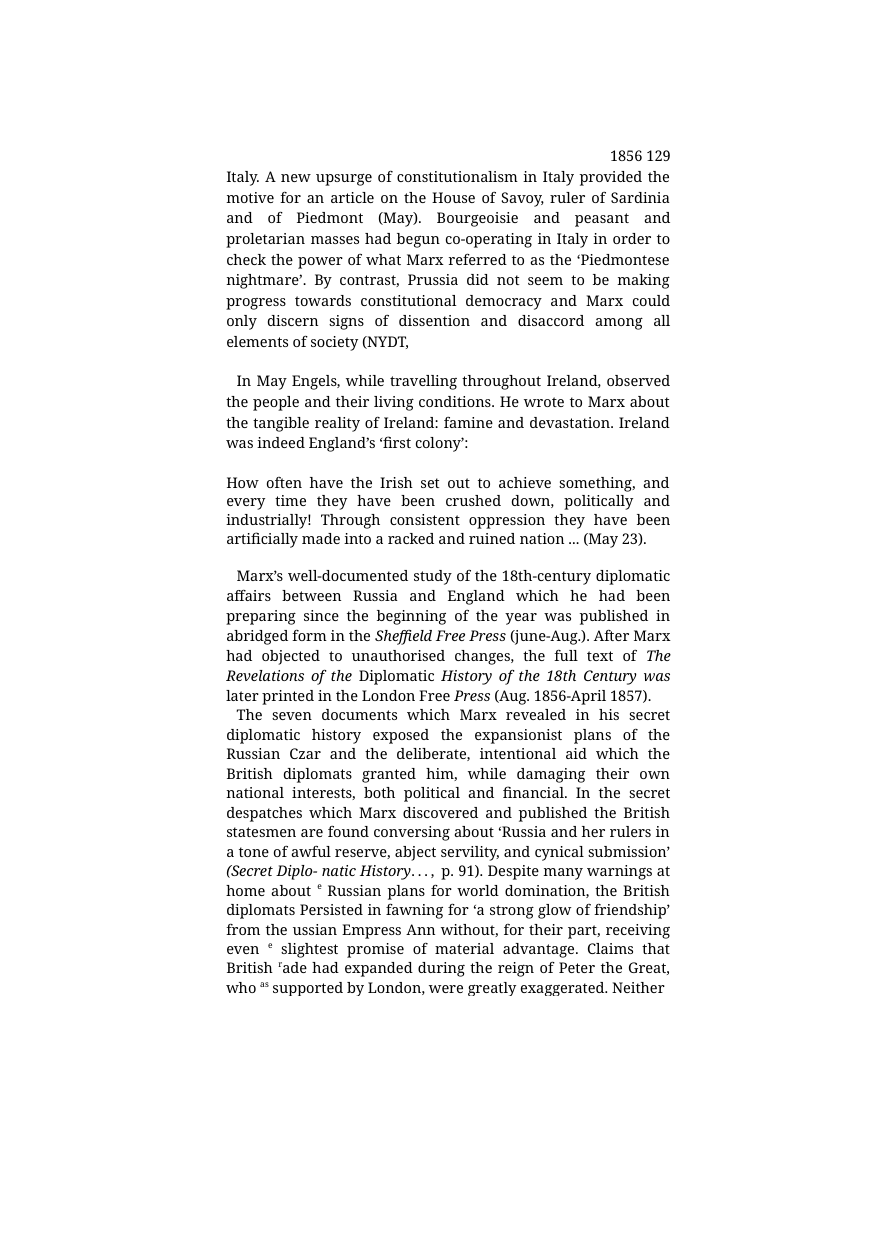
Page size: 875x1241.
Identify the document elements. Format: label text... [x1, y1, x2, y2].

text Marx’s well-documented study of the 18th-century diplomatic affairs between Russia and England which he had been preparing since the beginning of the year was published in abridged form in the Sheffield Free Press (june-Aug.). After Marx had objected to unauthorised changes, the full text of The Revelations of the Diplomatic History of the 18th Century was later printed in the London Free Press (Aug. 1856-April 1857). [226, 566, 671, 705]
text 1856 129 [222, 145, 671, 166]
text In May Engels, while travelling throughout Ireland, observed the people and their living conditions. He wrote to Marx about the tangible reality of Ireland: famine and devastation. Ireland was indeed England’s ‘first colony’: [226, 370, 671, 453]
text How often have the Irish set out to achieve something, and every time they have been crushed down, politically and industrially! Through consistent oppression they have been artificially made into a racked and ruined nation ... (May 23). [226, 473, 671, 548]
text The seven documents which Marx revealed in his secret diplomatic history exposed the expansionist plans of the Russian Czar and the deliberate, intentional aid which the British dip­lomats granted him, while damaging their own national interests, both political and financial. In the secret despatches which Marx discovered and published the British statesmen are found conversing about ‘Russia and her rulers in a tone of awful reserve, abject servility, and cynical submission’ (Secret Diplo- natic History..., p. 91). Despite many warnings at home about e Russian plans for world domination, the British diplomats Persisted in fawning for ‘a strong glow of friendship’ from the ussian Empress Ann without, for their part, receiving even e slightest promise of material advantage. Claims that British rade had expanded during the reign of Peter the Great, who as supported by London, were greatly exaggerated. Neither [226, 705, 671, 996]
text Italy. A new upsurge of constitutionalism in Italy provided the motive for an article on the House of Savoy, ruler of Sardinia and of Piedmont (May). Bourgeoisie and peasant and proletarian masses had begun co-operating in Italy in order to check the power of what Marx referred to as the ‘Piedmontese nightmare’. By contrast, Prussia did not seem to be making progress towards constitutional democracy and Marx could only discern signs of dissention and disaccord among all elements of society (NYDT, [226, 166, 671, 352]
